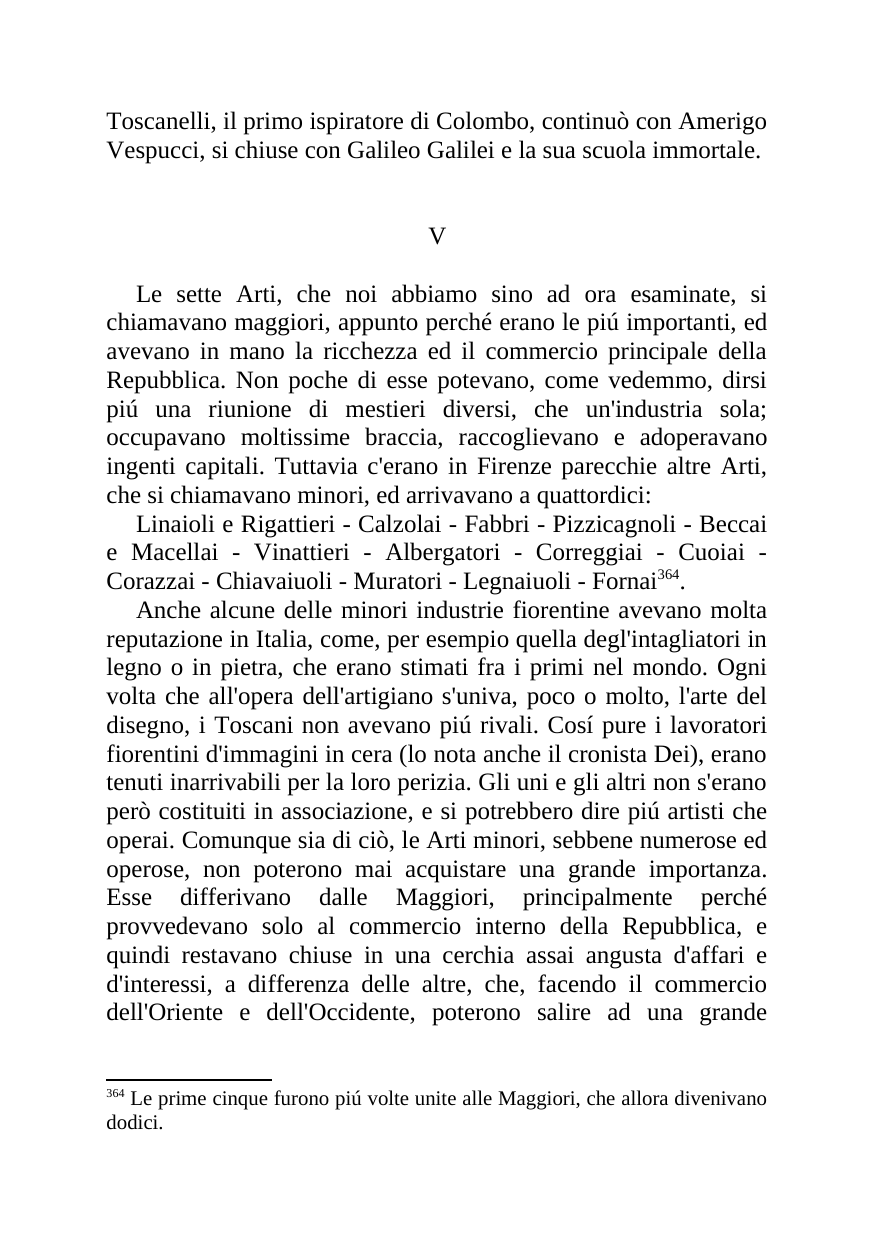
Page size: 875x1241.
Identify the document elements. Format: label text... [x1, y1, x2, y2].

text Linaioli e Rigattieri - Calzolai - Fabbri - Pizzicagnoli - Beccai e Macellai - Vinattieri - Albergatori - Correggiai - Cuoiai - Corazzai - Chiavaiuoli - Muratori - Legnaiuoli - Fornai. [106, 509, 768, 595]
text Le sette Arti, che noi abbiamo sino ad ora esaminate, si chiamavano maggiori, appunto perché erano le piú importanti, ed avevano in mano la ricchezza ed il commercio principale della Repubblica. Non poche di esse potevano, come vedemmo, dirsi piú una riunione di mestieri diversi, che un'industria sola; occupavano moltissime braccia, raccoglievano e adoperavano ingenti capitali. Tuttavia c'erano in Firenze parecchie altre Arti, che si chiamavano minori, ed arrivavano a quattordici: [106, 279, 768, 509]
text V [106, 221, 768, 250]
text Le prime cinque furono piú volte unite alle Maggiori, che allora divenivano dodici. [106, 1086, 768, 1134]
text Toscanelli, il primo ispiratore di Colombo, continuò con Amerigo Vespucci, si chiuse con Galileo Galilei e la sua scuola immortale. [106, 106, 768, 164]
text Anche alcune delle minori industrie fiorentine avevano molta reputazione in Italia, come, per esempio quella degl'intagliatori in legno o in pietra, che erano stimati fra i primi nel mondo. Ogni volta che all'opera dell'artigiano s'univa, poco o molto, l'arte del disegno, i Toscani non avevano piú rivali. Cosí pure i lavoratori fiorentini d'immagini in cera (lo nota anche il cronista Dei), erano tenuti inarrivabili per la loro perizia. Gli uni e gli altri non s'erano però costituiti in associazione, e si potrebbero dire piú artisti che operai. Comunque sia di ciò, le Arti minori, sebbene numerose ed operose, non poterono mai acquistare una grande importanza. Esse differivano dalle Maggiori, principalmente perché provvedevano solo al commercio interno della Repubblica, e quindi restavano chiuse in una cerchia assai angusta d'affari e d'interessi, a differenza delle altre, che, facendo il commercio dell'Oriente e dell'Occidente, poterono salire ad una grande [106, 595, 768, 1026]
